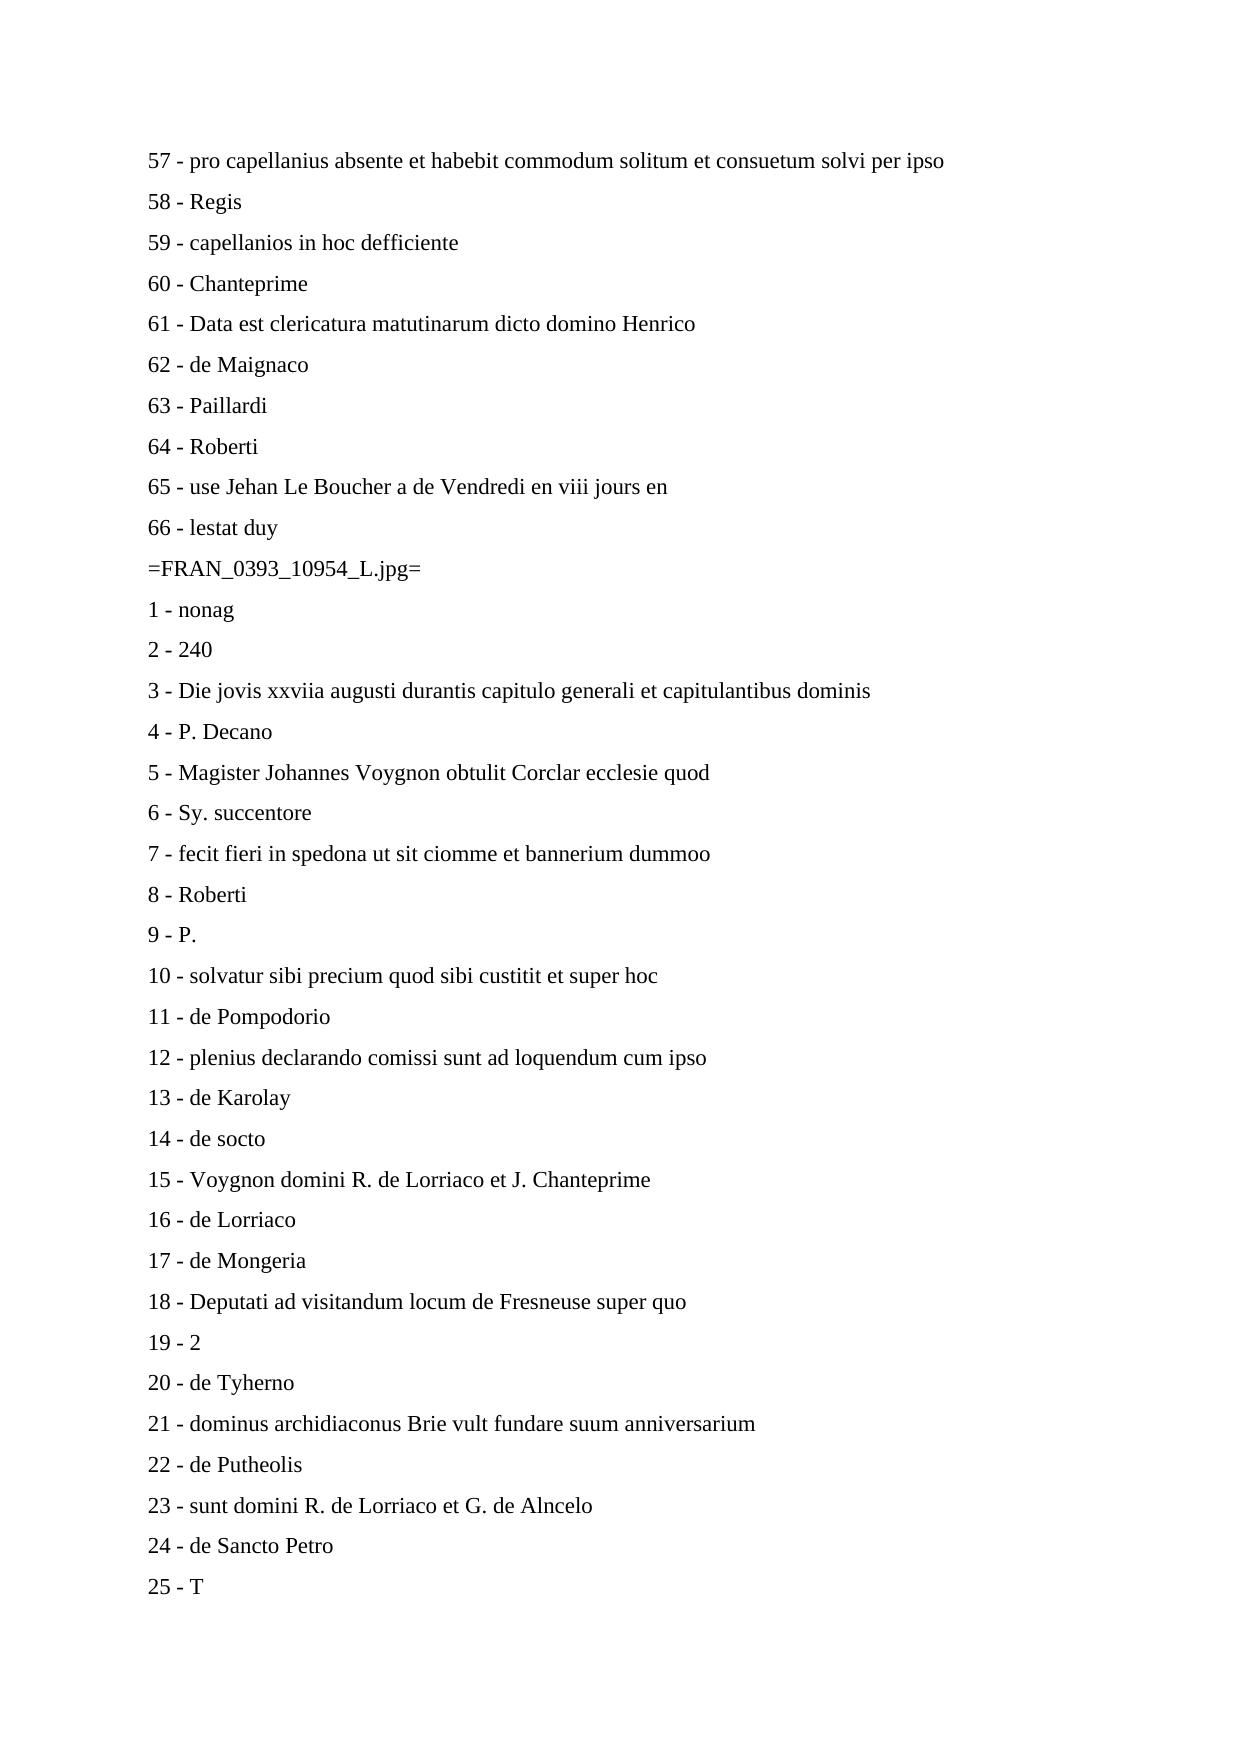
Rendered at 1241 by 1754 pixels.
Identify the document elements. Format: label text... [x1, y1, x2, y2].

text 24 - de Sancto Petro [148, 1532, 1093, 1559]
text 16 - de Lorriaco [148, 1207, 1093, 1233]
text 13 - de Karolay [148, 1084, 1093, 1111]
text 11 - de Pompodorio [148, 1003, 1093, 1029]
text 7 - fecit fieri in spedona ut sit ciomme et bannerium dummoo [148, 840, 1093, 866]
text 64 - Roberti [148, 433, 1093, 459]
text =FRAN_0393_10954_L.jpg= [148, 555, 1093, 581]
text 14 - de socto [148, 1125, 1093, 1151]
text 10 - solvatur sibi precium quod sibi custitit et super hoc [148, 962, 1093, 988]
text 4 - P. Decano [148, 718, 1093, 744]
text 19 - 2 [148, 1329, 1093, 1355]
text 5 - Magister Johannes Voygnon obtulit Corclar ecclesie quod [148, 758, 1093, 785]
text 65 - use Jehan Le Boucher a de Vendredi en viii jours en [148, 473, 1093, 500]
text 8 - Roberti [148, 881, 1093, 907]
text 59 - capellanios in hoc defficiente [148, 229, 1093, 255]
text 58 - Regis [148, 188, 1093, 215]
text 22 - de Putheolis [148, 1451, 1093, 1477]
text 21 - dominus archidiaconus Brie vult fundare suum anniversarium [148, 1410, 1093, 1437]
text 9 - P. [148, 921, 1093, 948]
text 63 - Paillardi [148, 392, 1093, 418]
text 23 - sunt domini R. de Lorriaco et G. de Alncelo [148, 1492, 1093, 1518]
text 60 - Chanteprime [148, 270, 1093, 296]
text 2 - 240 [148, 636, 1093, 663]
text 66 - lestat duy [148, 514, 1093, 541]
text 1 - nonag [148, 596, 1093, 622]
text 12 - plenius declarando comissi sunt ad loquendum cum ipso [148, 1044, 1093, 1070]
text 25 - T [148, 1573, 1093, 1599]
text 62 - de Maignaco [148, 351, 1093, 378]
text 15 - Voygnon domini R. de Lorriaco et J. Chanteprime [148, 1166, 1093, 1192]
text 17 - de Mongeria [148, 1247, 1093, 1274]
text 61 - Data est clericatura matutinarum dicto domino Henrico [148, 311, 1093, 337]
text 20 - de Tyherno [148, 1369, 1093, 1396]
text 18 - Deputati ad visitandum locum de Fresneuse super quo [148, 1288, 1093, 1314]
text 3 - Die jovis xxviia augusti durantis capitulo generali et capitulantibus dominis [148, 677, 1093, 703]
text 6 - Sy. succentore [148, 799, 1093, 826]
text 57 - pro capellanius absente et habebit commodum solitum et consuetum solvi per ipso [148, 148, 1093, 174]
